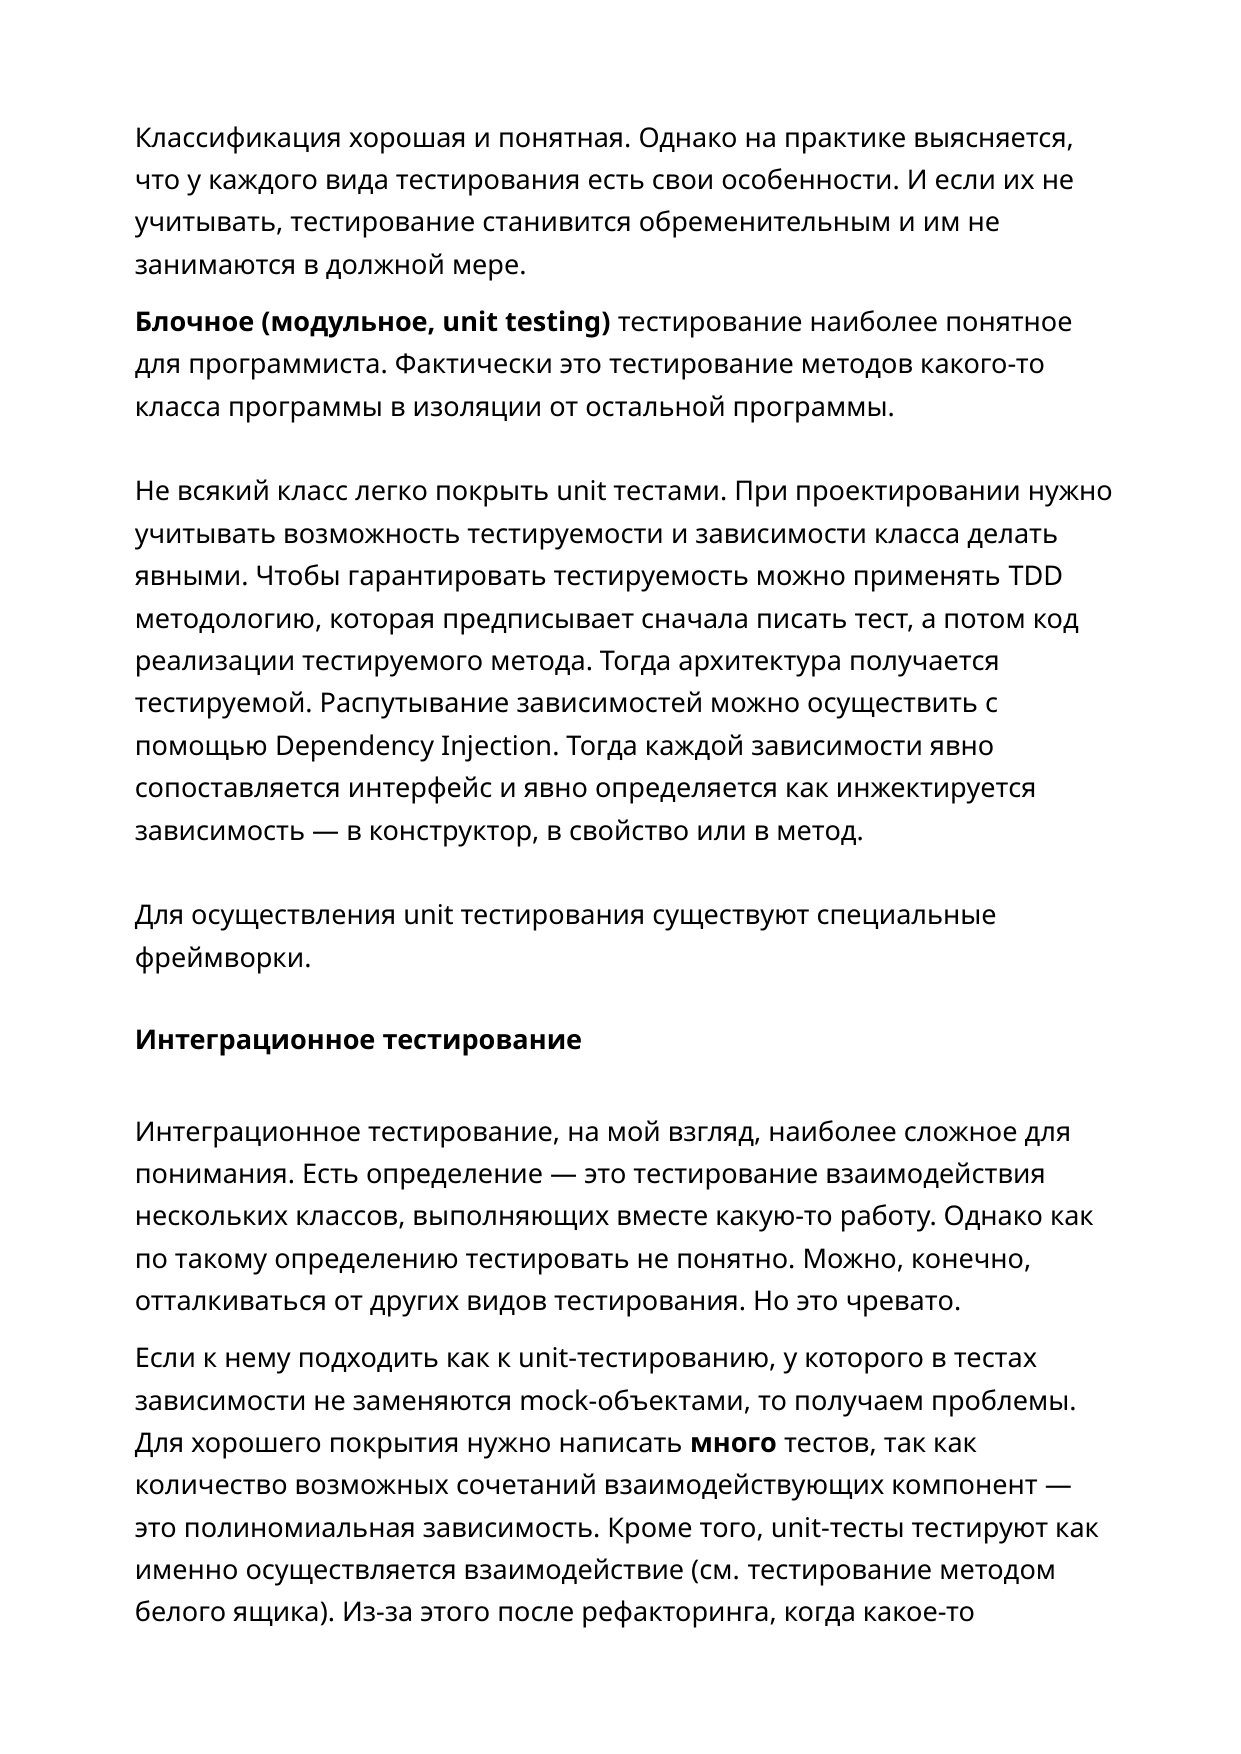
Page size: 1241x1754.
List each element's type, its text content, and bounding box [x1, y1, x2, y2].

text Если к нему подходить как к unit-тестированию, у которого в тестах зависимости не заменяются mock-объектами, то получаем проблемы. Для хорошего покрытия нужно написать много тестов, так как количество возможных сочетаний взаимодействующих компонент — это полиномиальная зависимость. Кроме того, unit-тесты тестируют как именно осуществляется взаимодействие (см. тестирование методом белого ящика). Из-за этого после рефакторинга, когда какое-то [134, 1338, 1121, 1630]
text Блочное (модульное, unit testing) тестирование наиболее понятное для программиста. Фактически это тестирование методов какого-то класса программы в изоляции от остальной программы. Не всякий класс легко покрыть unit тестами. При проектировании нужно учитывать возможность тестируемости и зависимости класса делать явными. Чтобы гарантировать тестируемость можно применять TDD методологию, которая предписывает сначала писать тест, а потом код реализации тестируемого метода. Тогда архитектура получается тестируемой. Распутывание зависимостей можно осуществить с помощью Dependency Injection. Тогда каждой зависимости явно сопоставляется интерфейс и явно определяется как инжектируется зависимость — в конструктор, в свойство или в метод. Для осуществления unit тестирования существуют специальные фреймворки. [134, 302, 1121, 975]
text Классификация хорошая и понятная. Однако на практике выясняется, что у каждого вида тестирования есть свои особенности. И если их не учитывать, тестирование станивится обременительным и им не занимаются в должной мере. [134, 118, 1121, 282]
subtitle Интеграционное тестирование [134, 1020, 1121, 1057]
text Интеграционное тестирование, на мой взгляд, наиболее сложное для понимания. Есть определение — это тестирование взаимодействия нескольких классов, выполняющих вместе какую-то работу. Однако как по такому определению тестировать не понятно. Можно, конечно, отталкиваться от других видов тестирования. Но это чревато. [134, 1069, 1121, 1318]
